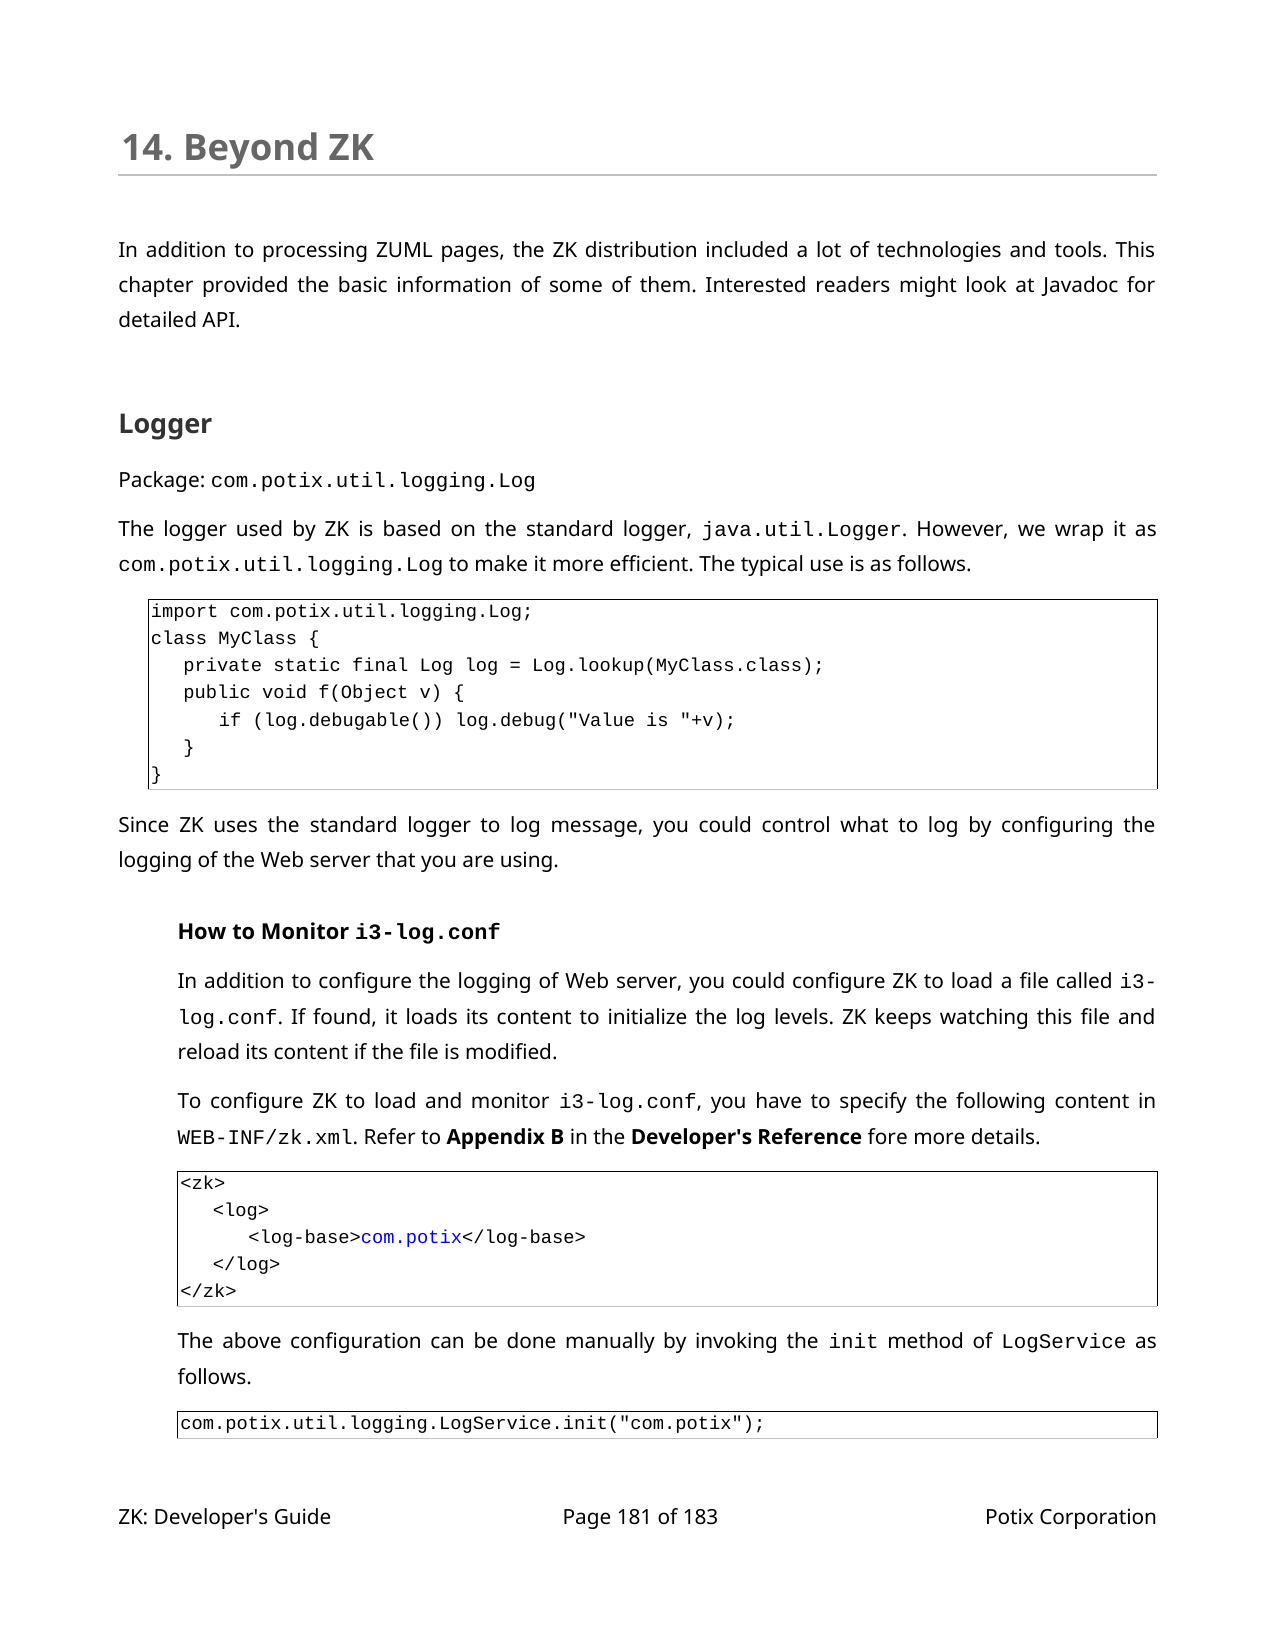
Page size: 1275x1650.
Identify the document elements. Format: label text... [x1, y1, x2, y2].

text class MyClass { [149, 626, 1157, 650]
subtitle 14. Beyond ZK [118, 118, 1157, 174]
text The logger used by ZK is based on the standard logger, java.util.Logger. However, we wrap it as com.potix.util.logging.Log to make it more efficient. The typical use is as follows. [118, 514, 1157, 578]
text <log> [178, 1198, 1157, 1222]
text } [149, 762, 1157, 789]
text com.potix.util.logging.LogService.init("com.potix"); [178, 1412, 1157, 1438]
subtitle How to Monitor i3-log.conf [177, 916, 1157, 946]
text To configure ZK to load and monitor i3-log.conf, you have to specify the following content in WEB-INF/zk.xml. Refer to Appendix B in the Developer's Reference fore more details. [177, 1086, 1157, 1150]
text private static final Log log = Log.lookup(MyClass.class); [149, 653, 1157, 677]
text In addition to configure the logging of Web server, you could configure ZK to load a file called i3-log.conf. If found, it loads its content to initialize the log levels. ZK keeps watching this file and reload its content if the file is modified. [177, 966, 1157, 1066]
text In addition to processing ZUML pages, the ZK distribution included a lot of technologies and tools. This chapter provided the basic information of some of them. Interested readers might look at Javadoc for detailed API. [118, 235, 1157, 333]
text The above configuration can be done manually by invoking the init method of LogService as follows. [177, 1326, 1157, 1390]
text public void f(Object v) { [149, 680, 1157, 704]
text Since ZK uses the standard logger to log message, you could control what to log by configuring the logging of the Web server that you are using. [118, 810, 1157, 873]
text } [149, 734, 1157, 759]
text import com.potix.util.logging.Log; [149, 600, 1157, 623]
text if (log.debugable()) log.debug("Value is "+v); [149, 707, 1157, 732]
subtitle Logger [118, 404, 1157, 441]
text Package: com.potix.util.logging.Log [118, 465, 1157, 493]
text <zk> [178, 1172, 1157, 1195]
text <log-base>com.potix</log-base> </log> </zk> [178, 1225, 1157, 1306]
